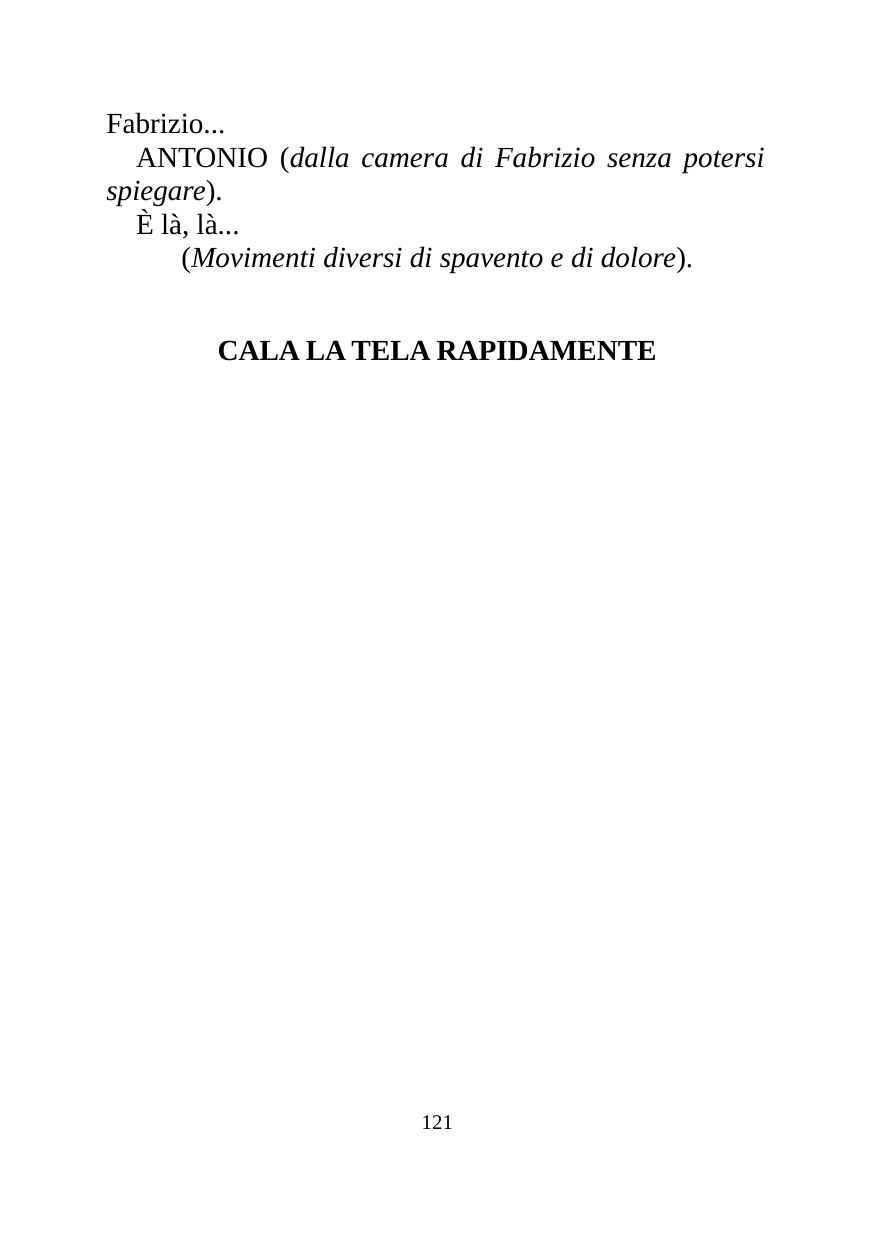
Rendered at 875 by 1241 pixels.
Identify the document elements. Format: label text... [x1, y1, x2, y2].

text (Movimenti diversi di spavento e di dolore). [106, 240, 768, 274]
text Fabrizio... [106, 106, 768, 140]
text È là, là... [106, 207, 768, 240]
text CALA LA TELA RAPIDAMENTE [106, 333, 768, 367]
text ANTONIO (dalla camera di Fabrizio senza potersi spiegare). [106, 140, 768, 207]
